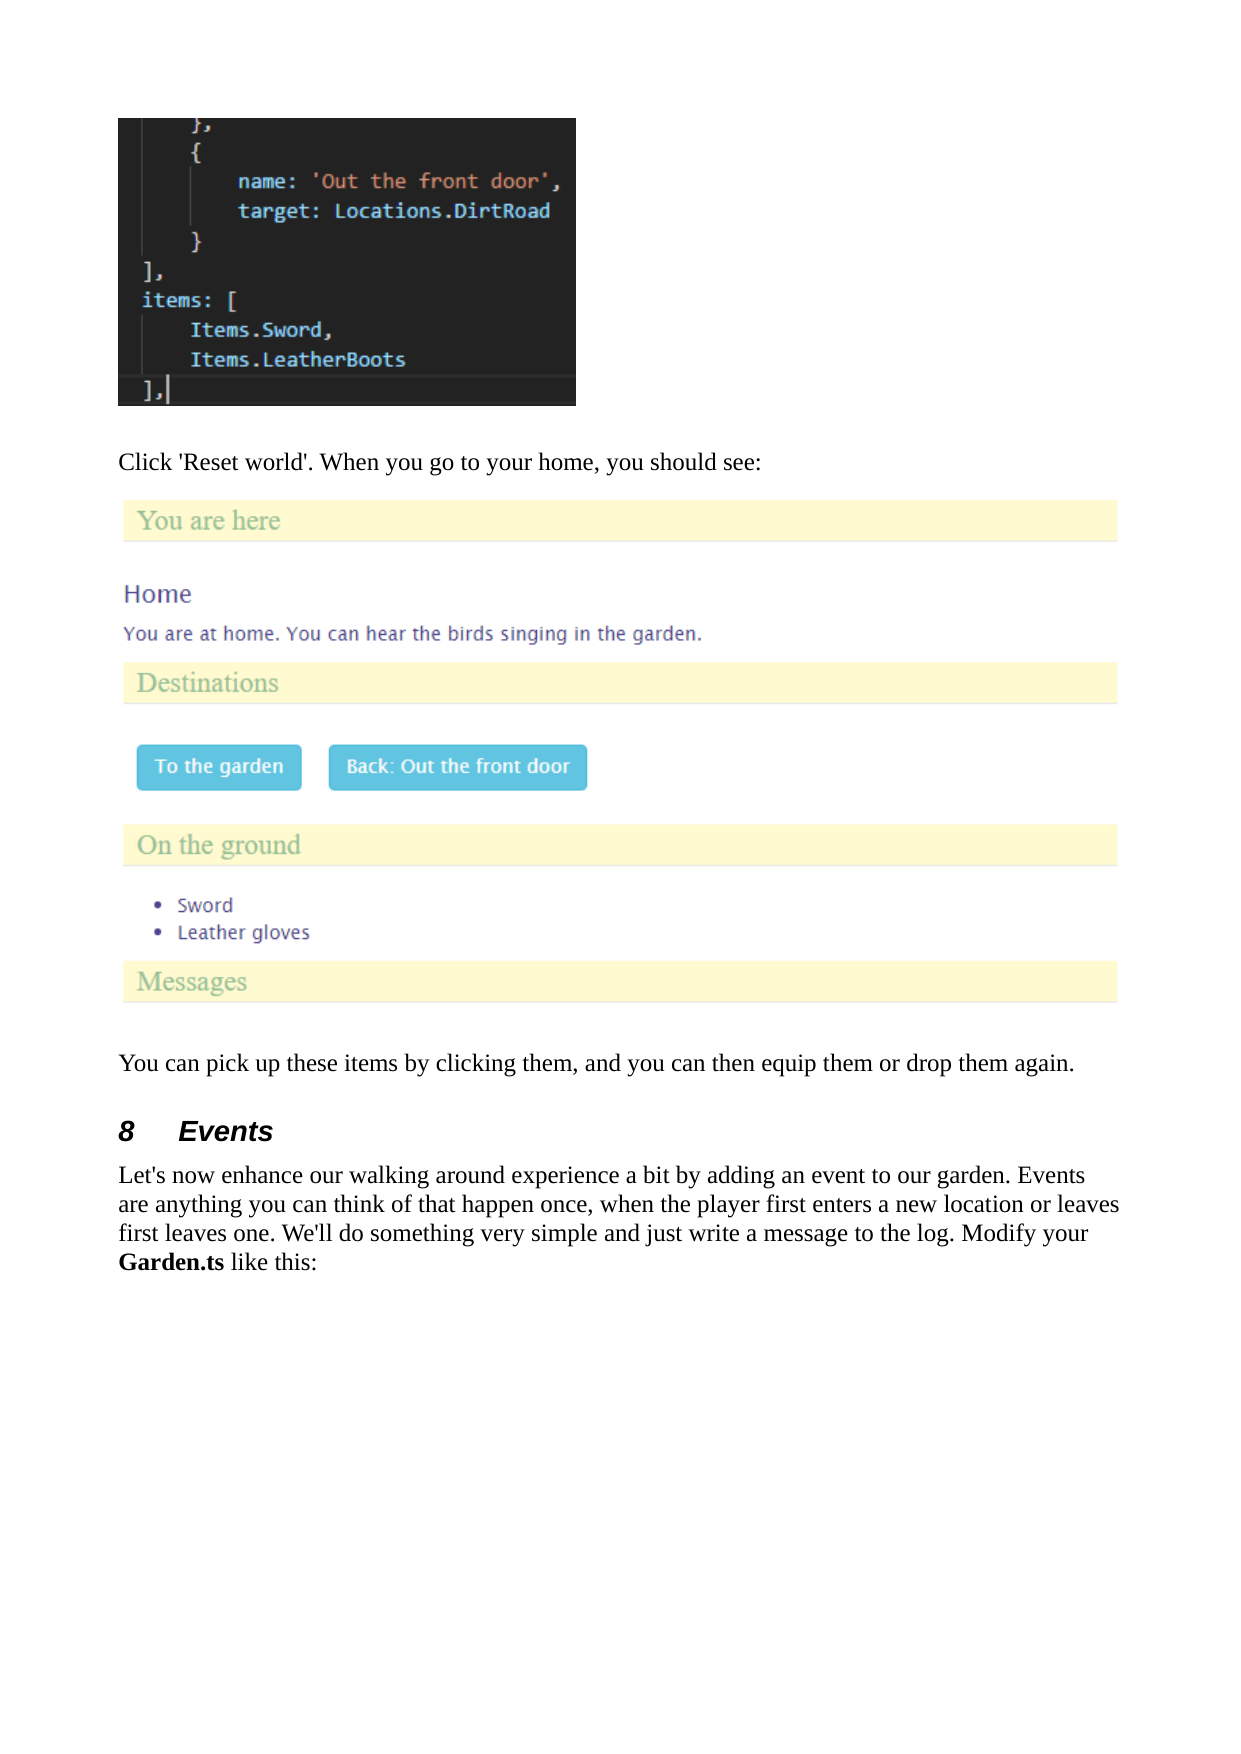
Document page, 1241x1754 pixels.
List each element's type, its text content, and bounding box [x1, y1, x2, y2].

text Click 'Reset world'. When you go to your home, you should see: [118, 447, 1122, 476]
subtitle Events [118, 1114, 1122, 1148]
text Let's now enhance our walking around experience a bit by adding an event to our garden. Events are anything you can think of that happen once, when the player first enters a new location or leaves first leaves one. We'll do something very simple and just write a message to the log. Modify your Garden.ts like this: [118, 1161, 1122, 1276]
text You can pick up these items by clicking them, and you can then equip them or drop them again. [118, 1048, 1122, 1077]
